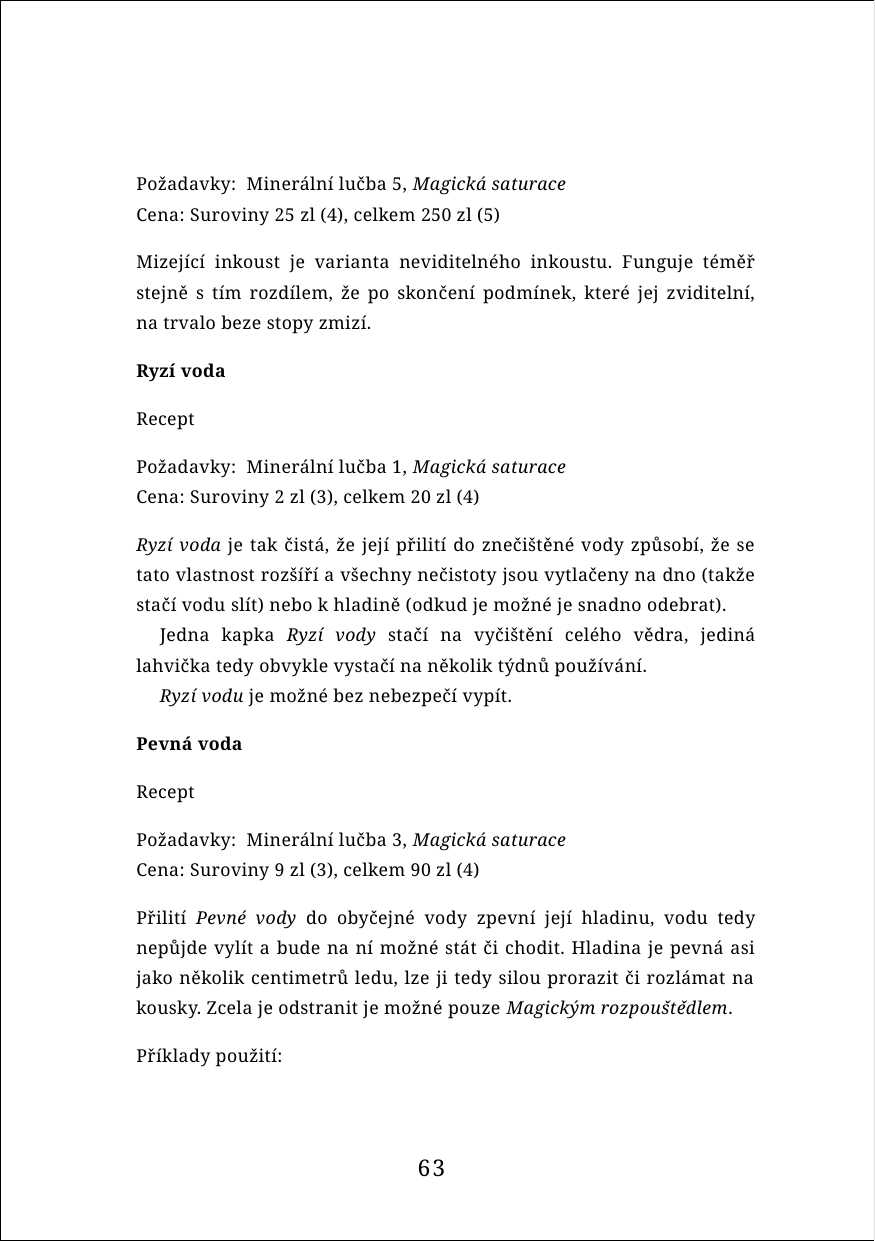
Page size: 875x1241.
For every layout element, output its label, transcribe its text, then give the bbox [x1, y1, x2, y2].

text Požadavky: Minerální lučba 5, Magická saturace Cena: Suroviny 25 zl (4), celkem 250 zl (5) [136, 172, 756, 226]
text Požadavky: Minerální lučba 3, Magická saturace Cena: Suroviny 9 zl (3), celkem 90 zl (4) [136, 827, 756, 881]
text Příklady použití: [136, 1044, 756, 1068]
text Ryzí voda je tak čistá, že její přilití do znečištěné vody způsobí, že se tato vlastnost rozšíří a všechny nečistoty jsou vytlačeny na dno (takže stačí vodu slít) nebo k hladině (odkud je možné je snadno odebrat). Jedna kapka Ryzí vody stačí na vyčištění celého vědra, jediná lahvička tedy obvykle vystačí na několik týdnů používání. Ryzí vodu je možné bez nebezpečí vypít. [136, 532, 756, 707]
text Požadavky: Minerální lučba 1, Magická saturace Cena: Suroviny 2 zl (3), celkem 20 zl (4) [136, 454, 756, 508]
text Pevná voda [136, 731, 756, 755]
text Mizející inkoust je varianta neviditelného inkoustu. Funguje téměř stejně s tím rozdílem, že po skončení podmínek, které jej zviditelní, na trvalo beze stopy zmizí. [136, 250, 756, 334]
text Recept [136, 406, 756, 430]
text Recept [136, 779, 756, 803]
text Přilití Pevné vody do obyčejné vody zpevní její hladinu, vodu tedy nepůjde vylít a bude na ní možné stát či chodit. Hladina je pevná asi jako několik centimetrů ledu, lze ji tedy silou prorazit či rozlámat na kousky. Zcela je odstranit je možné pouze Magickým rozpouštědlem. [136, 905, 756, 1020]
text Ryzí voda [136, 358, 756, 382]
